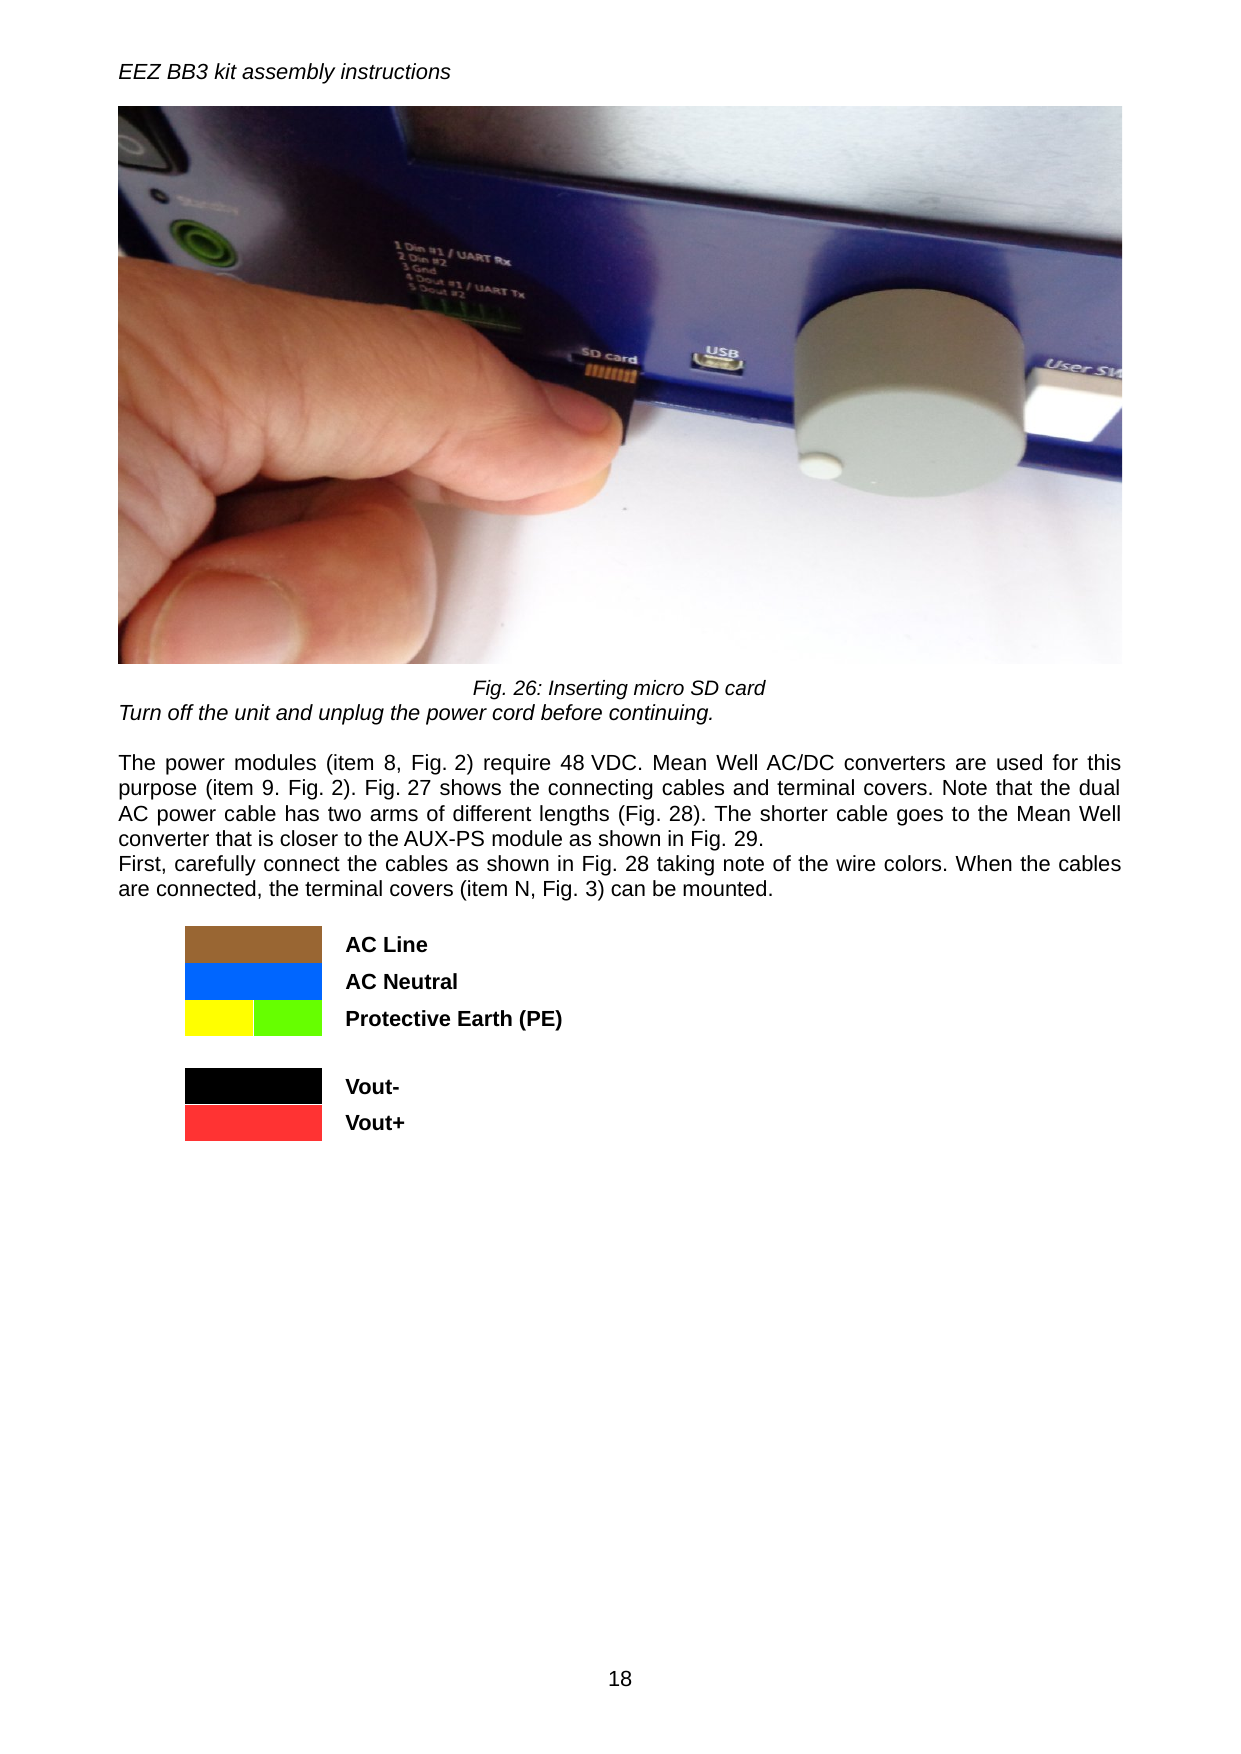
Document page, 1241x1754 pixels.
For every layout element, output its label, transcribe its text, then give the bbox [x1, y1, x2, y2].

table_cell [323, 1105, 339, 1141]
table_cell [323, 1000, 339, 1036]
table_cell Protective Earth (PE) [340, 1000, 597, 1036]
table_cell [185, 963, 322, 1000]
table_header AC Line [340, 926, 597, 963]
table_cell [185, 1000, 253, 1036]
text The power modules (item 8, Fig. 2) require 48 VDC. Mean Well AC/DC converters are used for this purpose (item 9. Fig. 2). Fig. 27 shows the connecting cables and terminal covers. Note that the dual AC power cable has two arms of different lengths (Fig. 28). The shorter cable goes to the Mean Well converter that is closer to the AUX-PS module as shown in Fig. 29. [118, 750, 1122, 851]
table_cell [185, 1068, 322, 1104]
picture [118, 106, 1123, 664]
table_cell [118, 1105, 184, 1141]
table_cell [323, 963, 339, 1000]
table_cell [185, 1105, 322, 1141]
table_cell [118, 1036, 597, 1068]
text First, carefully connect the cables as shown in Fig. 28 taking note of the wire colors. When the cables are connected, the terminal covers (item N, Fig. 3) can be mounted. [118, 851, 1122, 901]
table_header [323, 926, 339, 963]
table_header [185, 926, 322, 963]
table_cell [118, 963, 184, 1000]
table_header [118, 926, 184, 963]
table_cell [323, 1068, 339, 1104]
text Turn off the unit and unplug the power cord before continuing. [118, 699, 1122, 725]
table_cell [118, 1000, 184, 1036]
table_cell [254, 1000, 322, 1036]
table_cell Vout+ [340, 1105, 597, 1141]
text Fig. 26: Inserting micro SD card [118, 664, 1122, 699]
table_cell Vout- [340, 1068, 597, 1104]
table_cell AC Neutral [340, 963, 597, 1000]
table_cell [118, 1068, 184, 1104]
